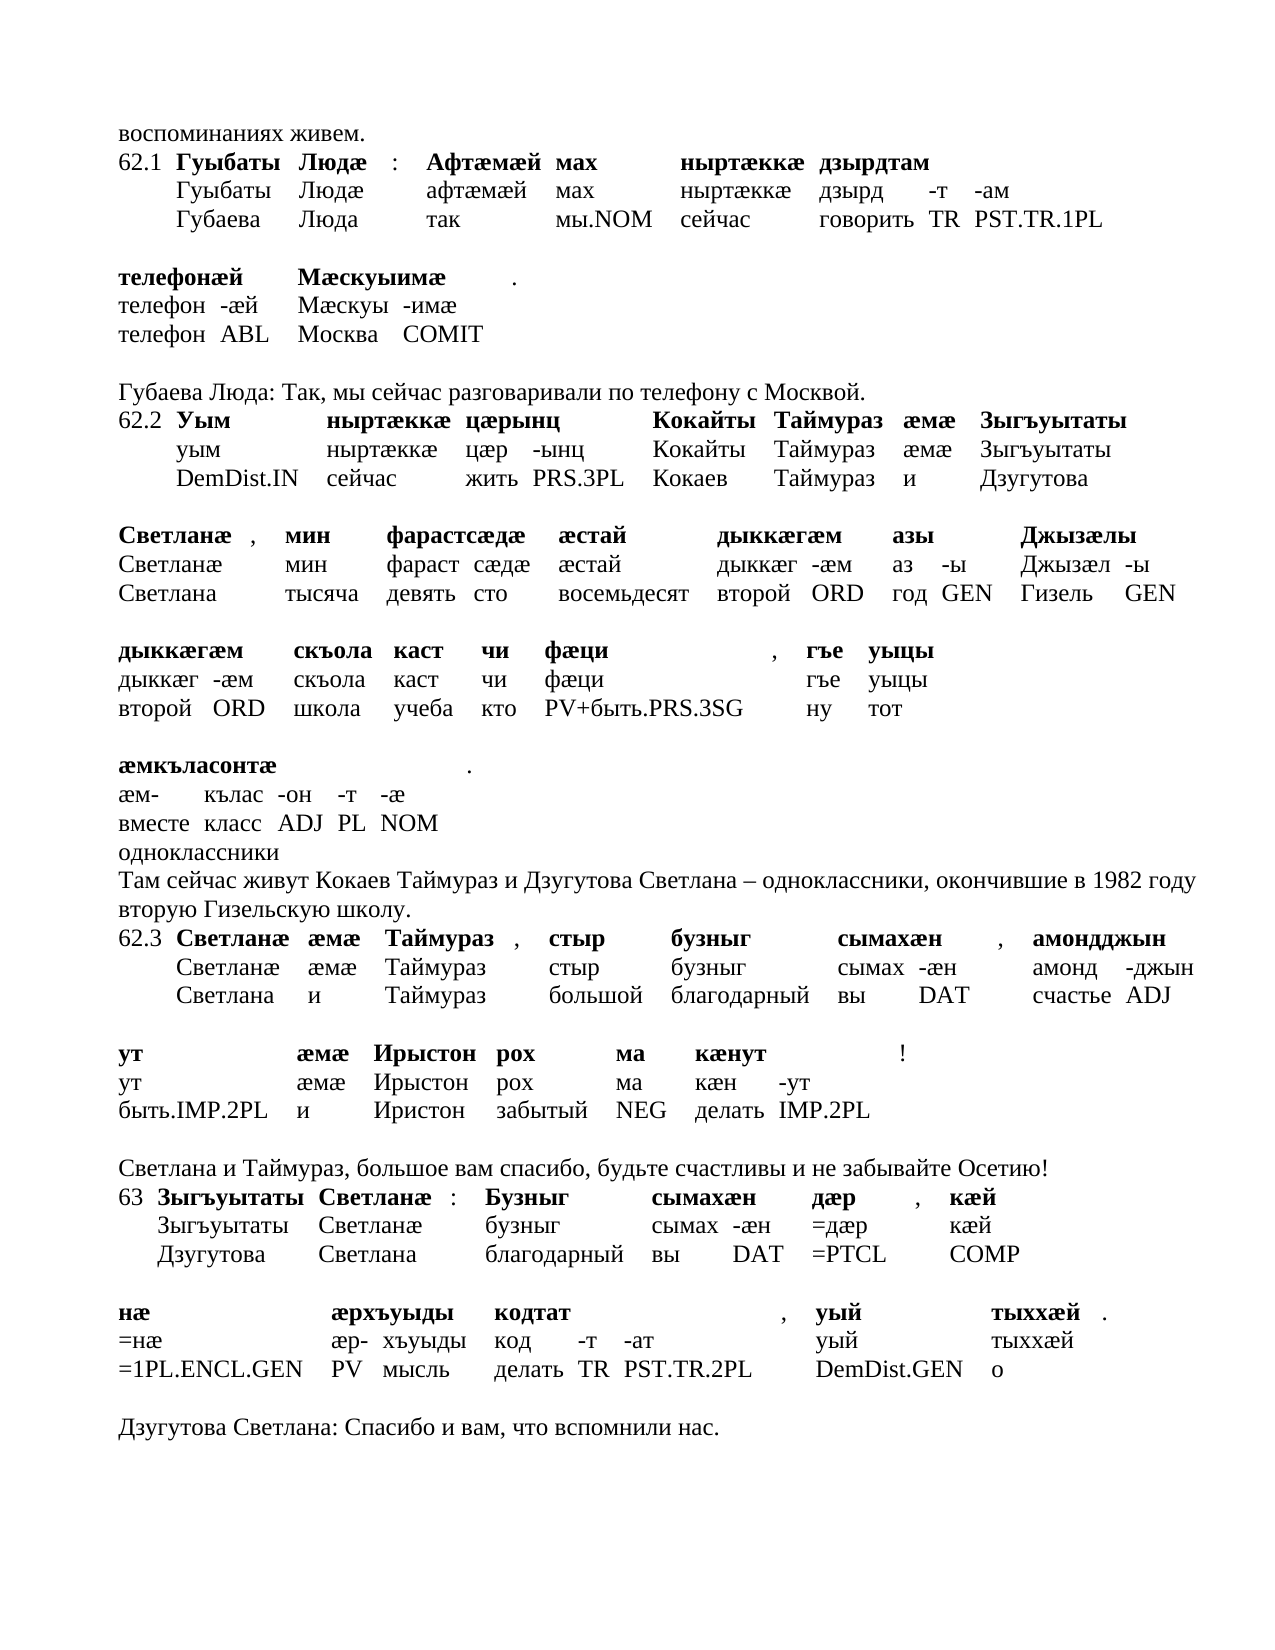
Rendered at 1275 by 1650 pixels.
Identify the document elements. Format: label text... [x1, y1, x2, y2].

text дыккæг [118, 664, 199, 693]
text цæр [465, 434, 518, 463]
text так [426, 204, 527, 233]
text æстай [558, 549, 689, 578]
text забытый [496, 1096, 588, 1124]
text NEG [616, 1096, 667, 1124]
text COMIT [403, 319, 483, 348]
text телефон [118, 319, 206, 348]
text бузныг [671, 923, 823, 952]
text PST.TR.1PL [974, 204, 1103, 233]
text Светлана [118, 578, 222, 607]
text и [296, 1096, 346, 1124]
text PL [337, 808, 366, 837]
text класс [204, 808, 264, 837]
text фарастсæдæ [386, 521, 544, 549]
text скъола [293, 664, 366, 693]
text Светлана и Таймураз, большое вам спасибо, будьте счастливы и не забывайте Осетию! [118, 1153, 1249, 1182]
text нæ [118, 1297, 317, 1326]
text ну [806, 693, 841, 722]
text -ынц [532, 434, 625, 463]
text мы.NOM [555, 204, 653, 233]
text NOM [380, 808, 439, 837]
text телефонæй [118, 262, 284, 291]
text дæр [812, 1182, 901, 1211]
text , [997, 923, 1018, 952]
text . [511, 262, 532, 291]
text сто [473, 578, 531, 607]
text Гуыбаты [176, 147, 285, 176]
text æмæ [296, 1038, 359, 1067]
text Светлана [318, 1239, 422, 1268]
text -ы [1124, 549, 1176, 578]
text цæрынц [465, 406, 638, 434]
text уый [815, 1297, 977, 1326]
text Ирыстон [373, 1067, 469, 1096]
text мах [555, 176, 653, 204]
text , [781, 1297, 802, 1326]
text . [1101, 1297, 1122, 1326]
text ныртæккæ [680, 147, 805, 176]
text аз [892, 549, 928, 578]
text 63 [118, 1182, 143, 1211]
text восемьдесят [558, 578, 689, 607]
text æмкъласонтæ [118, 751, 452, 779]
text ADJ [277, 808, 323, 837]
text мысль [382, 1354, 467, 1383]
text ныртæккæ [680, 176, 792, 204]
text 62.2 [118, 406, 162, 434]
text говорить [819, 204, 914, 233]
text телефон [118, 291, 206, 319]
text Кокаев [652, 463, 746, 492]
text уыцы [868, 636, 942, 664]
text стыр [548, 952, 643, 981]
text фараст [386, 549, 459, 578]
text Таймураз [773, 406, 889, 434]
text -æ [380, 779, 439, 808]
text =1PL.ENCL.GEN [118, 1354, 303, 1383]
text =дæр [812, 1211, 887, 1239]
text -æй [220, 291, 270, 319]
text -ам [974, 176, 1103, 204]
text -æм [811, 549, 864, 578]
text быть.IMP.2PL [118, 1096, 269, 1124]
text мах [555, 147, 666, 176]
text æмæ [308, 952, 357, 981]
text -ут [778, 1067, 871, 1096]
text фæци [544, 636, 758, 664]
text . [466, 751, 487, 779]
text уым [176, 434, 299, 463]
text Таймураз [773, 434, 875, 463]
text уый [815, 1326, 963, 1354]
text TR [578, 1354, 610, 1383]
text вместе [118, 808, 190, 837]
text DAT [732, 1239, 784, 1268]
text дыккæгæм [717, 521, 878, 549]
text девять [386, 578, 459, 607]
text Светланæ [118, 549, 222, 578]
text -æн [918, 952, 970, 981]
text æмæ [903, 406, 966, 434]
text бузныг [671, 952, 809, 981]
text COMP [949, 1239, 1020, 1268]
text ма [616, 1038, 681, 1067]
text кто [481, 693, 517, 722]
text ! [898, 1038, 919, 1067]
text Губаева [176, 204, 271, 233]
text ныртæккæ [326, 434, 438, 463]
text дзырд [819, 176, 914, 204]
text дзырдтам [819, 147, 1117, 176]
text Светланæ [176, 952, 280, 981]
text каст [393, 636, 467, 664]
text учеба [393, 693, 453, 722]
text благодарный [671, 981, 809, 1009]
text школа [293, 693, 366, 722]
text -т [928, 176, 960, 204]
text бузныг [485, 1211, 624, 1239]
text : [391, 147, 412, 176]
text GEN [941, 578, 993, 607]
text , [514, 923, 535, 952]
text амондджын [1032, 923, 1208, 952]
text PV+быть.PRS.3SG [544, 693, 744, 722]
text Светланæ [318, 1182, 436, 1211]
text PRS.3PL [532, 463, 625, 492]
text DemDist.IN [176, 463, 299, 492]
text сейчас [680, 204, 792, 233]
text IMP.2PL [778, 1096, 871, 1124]
text сымахæн [837, 923, 984, 952]
text Зыгъуытаты [980, 434, 1111, 463]
text -т [337, 779, 366, 808]
text Ирыстон [373, 1038, 482, 1067]
text Светланæ [176, 923, 294, 952]
text DemDist.GEN [815, 1354, 963, 1383]
text амонд [1032, 952, 1112, 981]
text , [771, 636, 792, 664]
text и [308, 981, 357, 1009]
text Гизель [1020, 578, 1111, 607]
text стыр [548, 923, 657, 952]
text ADJ [1125, 981, 1194, 1009]
text Люда [299, 204, 364, 233]
text -ат [623, 1326, 753, 1354]
text Кокайты [652, 434, 746, 463]
text тыххæй [991, 1326, 1074, 1354]
text Джызæл [1020, 549, 1111, 578]
text -имæ [403, 291, 483, 319]
text , [250, 521, 271, 549]
text æмæ [903, 434, 952, 463]
text Светланæ [118, 521, 236, 549]
text -он [277, 779, 323, 808]
text жить [465, 463, 518, 492]
text чи [481, 636, 531, 664]
text каст [393, 664, 453, 693]
text Там сейчас живут Кокаев Таймураз и Дзугутова Светлана – одноклассники, окончившие в 1982 году вторую Гизельскую школу. [118, 866, 1249, 923]
text æстай [558, 521, 703, 549]
text Зыгъуытаты [157, 1211, 289, 1239]
text Кокайты [652, 406, 760, 434]
text сымахæн [651, 1182, 798, 1211]
text вы [837, 981, 904, 1009]
text дыккæг [717, 549, 798, 578]
text азы [892, 521, 1007, 549]
text хъуыды [382, 1326, 467, 1354]
text ут [118, 1067, 269, 1096]
text Бузныг [485, 1182, 638, 1211]
text Дзугутова [980, 463, 1111, 492]
text Губаева Люда: Так, мы сейчас разговаривали по телефону с Москвой. [118, 377, 1249, 406]
text сымах [651, 1211, 719, 1239]
text год [892, 578, 928, 607]
text сæдæ [473, 549, 531, 578]
text кæй [949, 1211, 1020, 1239]
text -джын [1125, 952, 1194, 981]
text Джызæлы [1020, 521, 1190, 549]
text дыккæгæм [118, 636, 279, 664]
text ма [616, 1067, 667, 1096]
text =PTCL [812, 1239, 887, 1268]
text о [991, 1354, 1074, 1383]
text DAT [918, 981, 970, 1009]
text -æн [732, 1211, 784, 1239]
text -ы [941, 549, 993, 578]
text большой [548, 981, 643, 1009]
text PST.TR.2PL [623, 1354, 753, 1383]
text гъе [806, 636, 854, 664]
text вы [651, 1239, 719, 1268]
text Афтæмæй [426, 147, 542, 176]
text Дзугутова [157, 1239, 289, 1268]
text GEN [1124, 578, 1176, 607]
text кæнут [695, 1038, 884, 1067]
text чи [481, 664, 517, 693]
text Иристон [373, 1096, 469, 1124]
text Зыгъуытаты [980, 406, 1127, 434]
text Людæ [299, 147, 378, 176]
text : [450, 1182, 471, 1211]
text и [903, 463, 952, 492]
text скъола [293, 636, 379, 664]
text Уым [176, 406, 313, 434]
text Москва [297, 319, 389, 348]
text делать [695, 1096, 764, 1124]
text ORD [213, 693, 266, 722]
text Таймураз [384, 923, 500, 952]
text сейчас [326, 463, 438, 492]
text -т [578, 1326, 610, 1354]
text ABL [220, 319, 270, 348]
text второй [118, 693, 199, 722]
text фæци [544, 664, 744, 693]
text благодарный [485, 1239, 624, 1268]
text делать [494, 1354, 564, 1383]
text æмæ [308, 923, 371, 952]
text PV [331, 1354, 368, 1383]
text уыцы [868, 664, 928, 693]
text 62.1 [118, 147, 162, 176]
text тысяча [285, 578, 359, 607]
text одноклассники [118, 837, 452, 866]
text Зыгъуытаты [157, 1182, 304, 1211]
text -æм [213, 664, 266, 693]
text кълас [204, 779, 264, 808]
text Гуыбаты [176, 176, 271, 204]
text ут [118, 1038, 283, 1067]
text Мæскуы [297, 291, 389, 319]
text тыххæй [991, 1297, 1088, 1326]
text кодтат [494, 1297, 767, 1326]
text афтæмæй [426, 176, 527, 204]
text сымах [837, 952, 904, 981]
text кæн [695, 1067, 764, 1096]
text Светланæ [318, 1211, 422, 1239]
text рох [496, 1067, 588, 1096]
text Таймураз [773, 463, 875, 492]
text Мæскуыимæ [297, 262, 497, 291]
text мин [285, 521, 373, 549]
text Таймураз [384, 952, 486, 981]
text кæй [949, 1182, 1034, 1211]
text счастье [1032, 981, 1112, 1009]
text воспоминаниях живем. [118, 118, 1249, 147]
text гъе [806, 664, 841, 693]
text æр- [331, 1326, 368, 1354]
text ныртæккæ [326, 406, 452, 434]
text Людæ [299, 176, 364, 204]
text =нæ [118, 1326, 303, 1354]
text , [914, 1182, 936, 1211]
text код [494, 1326, 564, 1354]
text æмæ [296, 1067, 346, 1096]
text æм- [118, 779, 190, 808]
text рох [496, 1038, 602, 1067]
text Дзугутова Светлана: Спасибо и вам, что вспомнили нас. [118, 1412, 1249, 1441]
text тот [868, 693, 928, 722]
text Таймураз [384, 981, 486, 1009]
text 62.3 [118, 923, 162, 952]
text ORD [811, 578, 864, 607]
text второй [717, 578, 798, 607]
text TR [928, 204, 960, 233]
text æрхъуыды [331, 1297, 480, 1326]
text Светлана [176, 981, 280, 1009]
text мин [285, 549, 359, 578]
